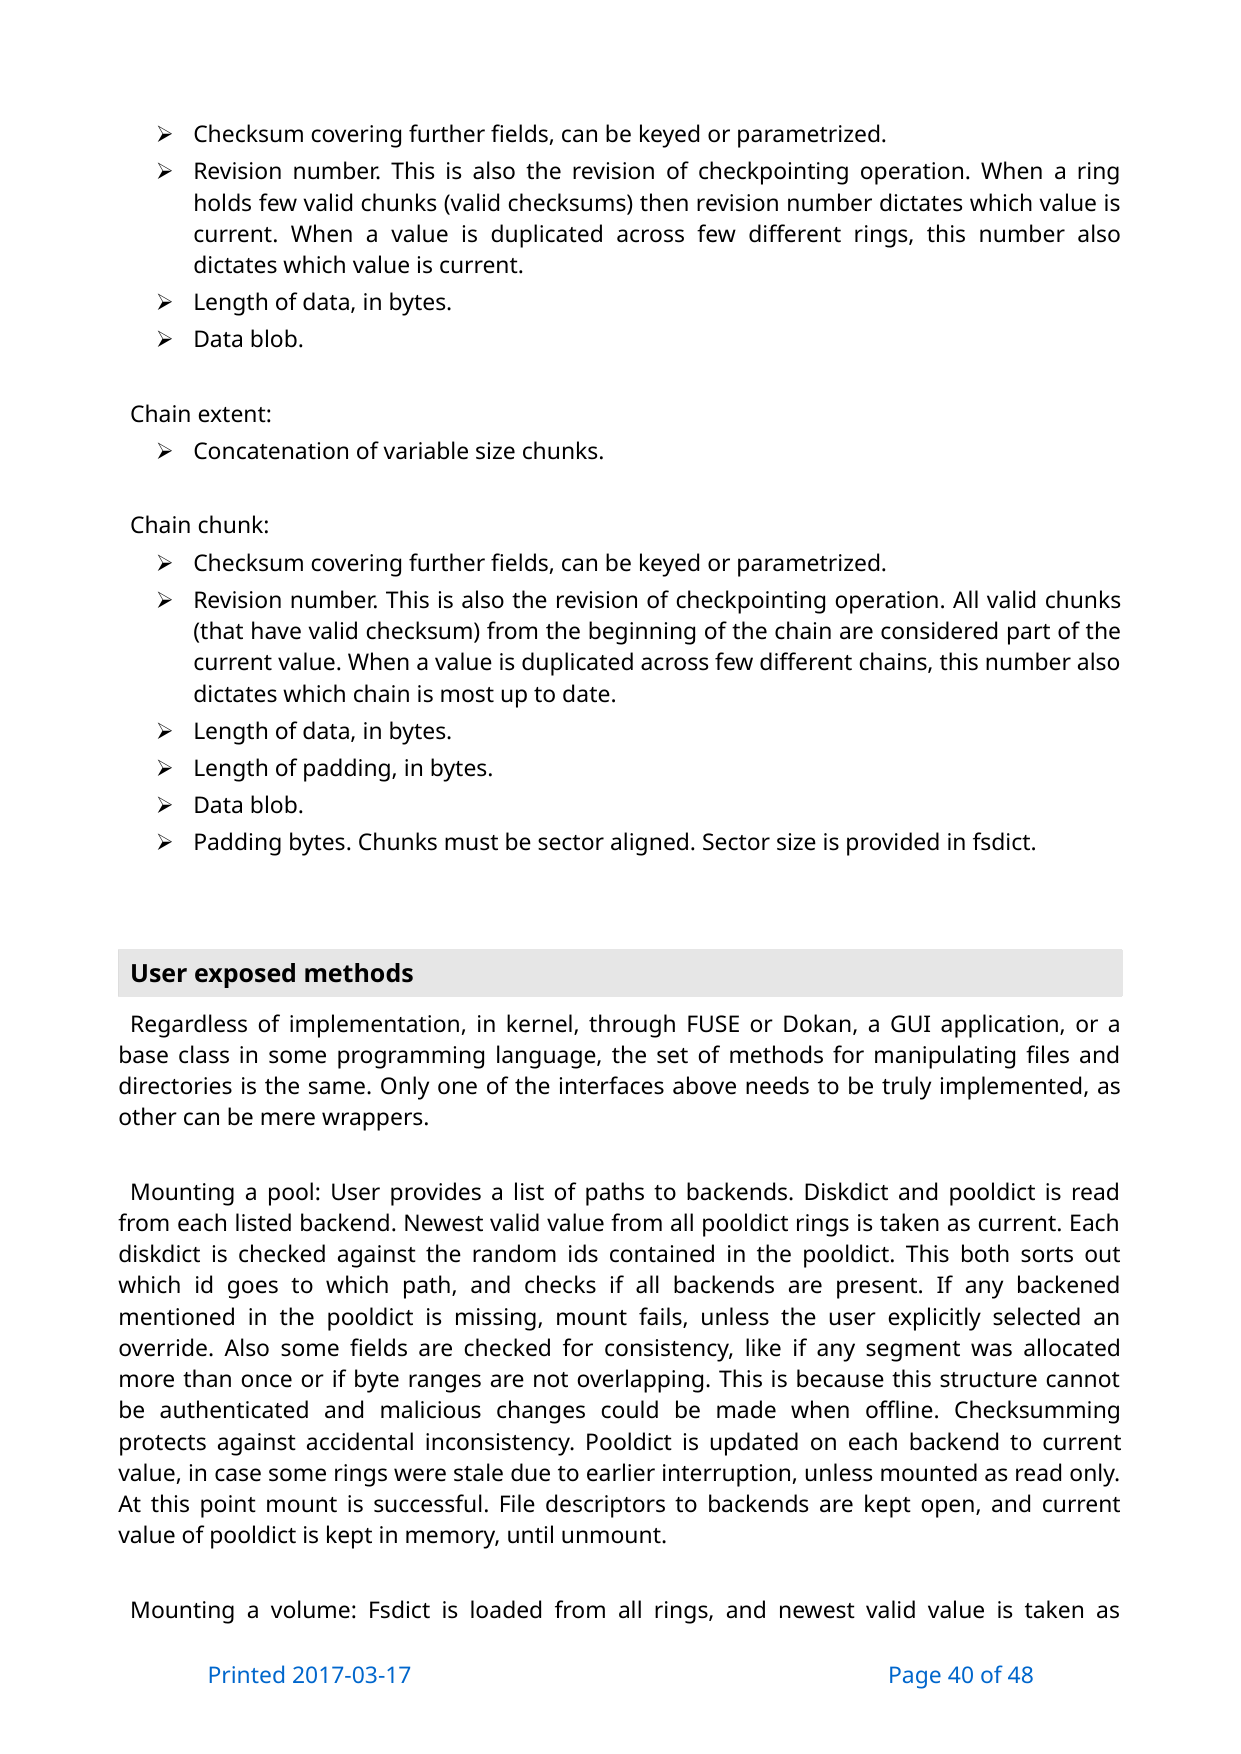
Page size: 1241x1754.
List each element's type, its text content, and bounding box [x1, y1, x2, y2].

text Chain extent: [118, 398, 1122, 429]
list Length of padding, in bytes. [156, 752, 1122, 783]
list Revision number. This is also the revision of checkpointing operation. When a ring holds few valid chunks (valid checksums) then revision number dictates which value is current. When a value is duplicated across few different rings, this number also dictates which value is current. [156, 155, 1122, 280]
list Concatenation of variable size chunks. [156, 435, 1122, 466]
list Padding bytes. Chunks must be sector aligned. Sector size is provided in fsdict. [156, 826, 1122, 857]
list Length of data, in bytes. [156, 286, 1122, 317]
list Checksum covering further fields, can be keyed or parametrized. [156, 118, 1122, 149]
list Data blob. [156, 789, 1122, 820]
list Length of data, in bytes. [156, 715, 1122, 746]
text Regardless of implementation, in kernel, through FUSE or Dokan, a GUI application, or a base class in some programming language, the set of methods for manipulating files and directories is the same. Only one of the interfaces above needs to be truly implemented, as other can be mere wrappers. [118, 1007, 1122, 1132]
text Chain chunk: [118, 509, 1122, 541]
list Data blob. [156, 323, 1122, 355]
text Mounting a pool: User provides a list of paths to backends. Diskdict and pooldict is read from each listed backend. Newest valid value from all pooldict rings is taken as current. Each diskdict is checked against the random ids contained in the pooldict. This both sorts out which id goes to which path, and checks if all backends are present. If any backened mentioned in the pooldict is missing, mount fails, unless the user explicitly selected an override. Also some fields are checked for consistency, like if any segment was allocated more than once or if byte ranges are not overlapping. This is because this structure cannot be authenticated and malicious changes could be made when offline. Checksumming protects against accidental inconsistency. Pooldict is updated on each backend to current value, in case some rings were stale due to earlier interruption, unless mounted as read only. At this point mount is successful. File descriptors to backends are kept open, and current value of pooldict is kept in memory, until unmount. [118, 1176, 1122, 1551]
list Checksum covering further fields, can be keyed or parametrized. [156, 547, 1122, 578]
text Mounting a volume: Fsdict is loaded from all rings, and newest valid value is taken as [118, 1594, 1122, 1625]
list Revision number. This is also the revision of checkpointing operation. All valid chunks (that have valid checksum) from the beginning of the chain are considered part of the current value. When a value is duplicated across few different chains, this number also dictates which chain is most up to date. [156, 584, 1122, 709]
subtitle User exposed methods [119, 951, 1122, 996]
